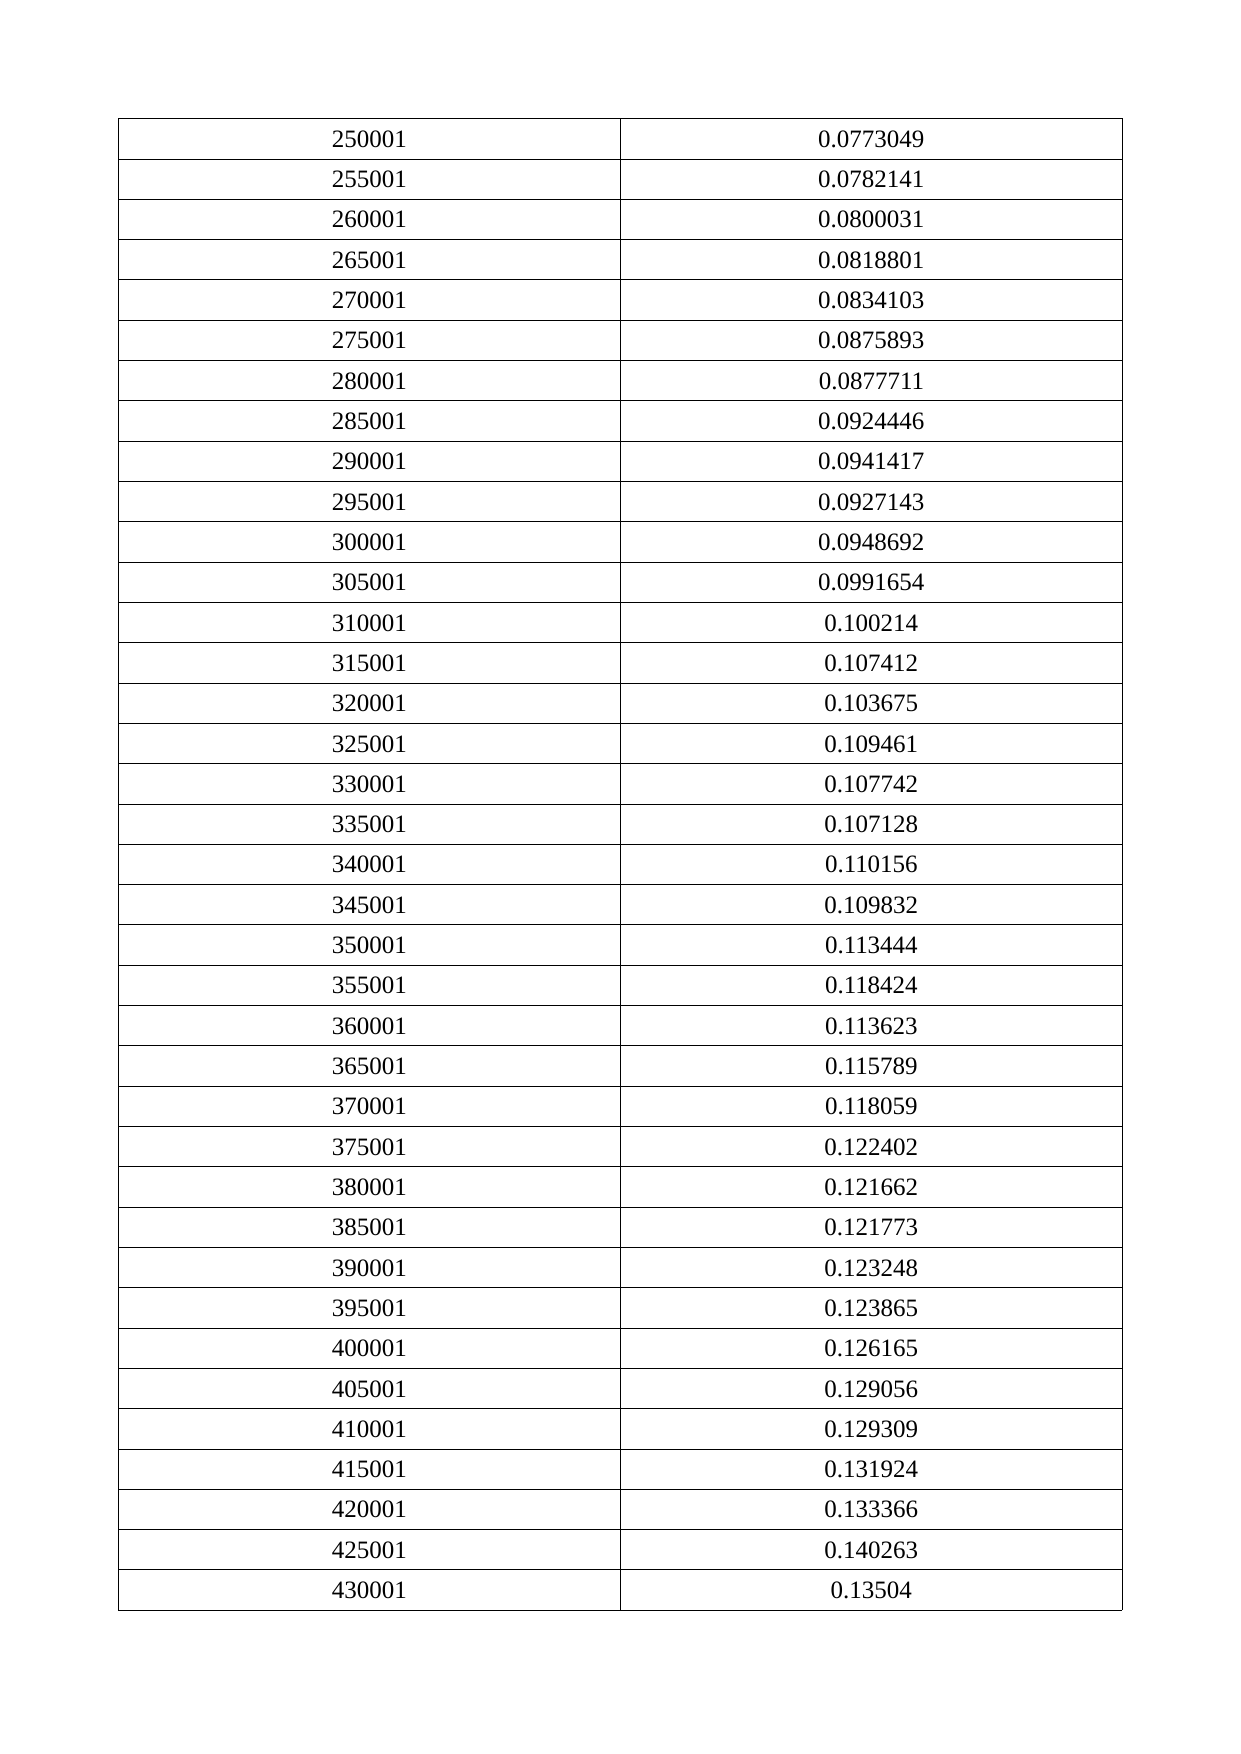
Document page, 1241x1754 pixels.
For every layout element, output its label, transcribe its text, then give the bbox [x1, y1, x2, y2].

table_cell 425001 [119, 1530, 620, 1569]
table_cell 0.0941417 [621, 442, 1122, 481]
table_cell 0.121662 [621, 1167, 1122, 1207]
table_cell 0.123248 [621, 1248, 1122, 1287]
table_cell 265001 [119, 240, 620, 279]
table_cell 0.0782141 [621, 160, 1122, 199]
table_cell 0.107128 [621, 805, 1122, 844]
table_cell 0.0991654 [621, 563, 1122, 602]
table_cell 270001 [119, 280, 620, 320]
table_cell 340001 [119, 845, 620, 884]
table_cell 0.113623 [621, 1006, 1122, 1045]
table_cell 0.0948692 [621, 522, 1122, 562]
table_cell 400001 [119, 1329, 620, 1368]
table_cell 390001 [119, 1248, 620, 1287]
table_cell 0.131924 [621, 1450, 1122, 1489]
table_cell 410001 [119, 1409, 620, 1448]
table_cell 255001 [119, 160, 620, 199]
table_cell 0.0818801 [621, 240, 1122, 279]
table_cell 320001 [119, 684, 620, 723]
table_cell 305001 [119, 563, 620, 602]
table_cell 0.0924446 [621, 401, 1122, 441]
table_cell 290001 [119, 442, 620, 481]
table_cell 0.109461 [621, 724, 1122, 763]
table_cell 250001 [119, 119, 620, 158]
table_cell 365001 [119, 1046, 620, 1086]
table_cell 0.118059 [621, 1087, 1122, 1126]
table_cell 360001 [119, 1006, 620, 1045]
table_cell 0.140263 [621, 1530, 1122, 1569]
table_cell 385001 [119, 1208, 620, 1247]
table_cell 0.109832 [621, 885, 1122, 924]
table_cell 280001 [119, 361, 620, 400]
table_cell 330001 [119, 764, 620, 803]
table_cell 295001 [119, 482, 620, 521]
table_cell 335001 [119, 805, 620, 844]
table_cell 405001 [119, 1369, 620, 1408]
table_cell 420001 [119, 1490, 620, 1529]
table_cell 0.0877711 [621, 361, 1122, 400]
table_cell 0.113444 [621, 925, 1122, 965]
table_cell 0.103675 [621, 684, 1122, 723]
table_cell 0.118424 [621, 966, 1122, 1005]
table_cell 0.107742 [621, 764, 1122, 803]
table_cell 0.126165 [621, 1329, 1122, 1368]
table_cell 0.110156 [621, 845, 1122, 884]
table_cell 0.133366 [621, 1490, 1122, 1529]
table_cell 0.129309 [621, 1409, 1122, 1448]
table_cell 0.123865 [621, 1288, 1122, 1327]
table_cell 0.13504 [621, 1570, 1122, 1610]
table_cell 275001 [119, 321, 620, 360]
table_cell 395001 [119, 1288, 620, 1327]
table_cell 0.107412 [621, 643, 1122, 682]
table_cell 315001 [119, 643, 620, 682]
table_cell 350001 [119, 925, 620, 965]
table_cell 415001 [119, 1450, 620, 1489]
table_cell 0.121773 [621, 1208, 1122, 1247]
table_cell 260001 [119, 200, 620, 239]
table_cell 370001 [119, 1087, 620, 1126]
table_cell 0.129056 [621, 1369, 1122, 1408]
table_cell 0.0773049 [621, 119, 1122, 158]
table_cell 0.0927143 [621, 482, 1122, 521]
table_cell 0.0834103 [621, 280, 1122, 320]
table_cell 310001 [119, 603, 620, 642]
table_cell 0.115789 [621, 1046, 1122, 1086]
table_cell 355001 [119, 966, 620, 1005]
table_cell 380001 [119, 1167, 620, 1207]
table_cell 0.0800031 [621, 200, 1122, 239]
table_cell 345001 [119, 885, 620, 924]
table_cell 285001 [119, 401, 620, 441]
table_cell 300001 [119, 522, 620, 562]
table_cell 0.0875893 [621, 321, 1122, 360]
table_cell 0.100214 [621, 603, 1122, 642]
table_cell 430001 [119, 1570, 620, 1610]
table_cell 325001 [119, 724, 620, 763]
table_cell 0.122402 [621, 1127, 1122, 1166]
table_cell 375001 [119, 1127, 620, 1166]
